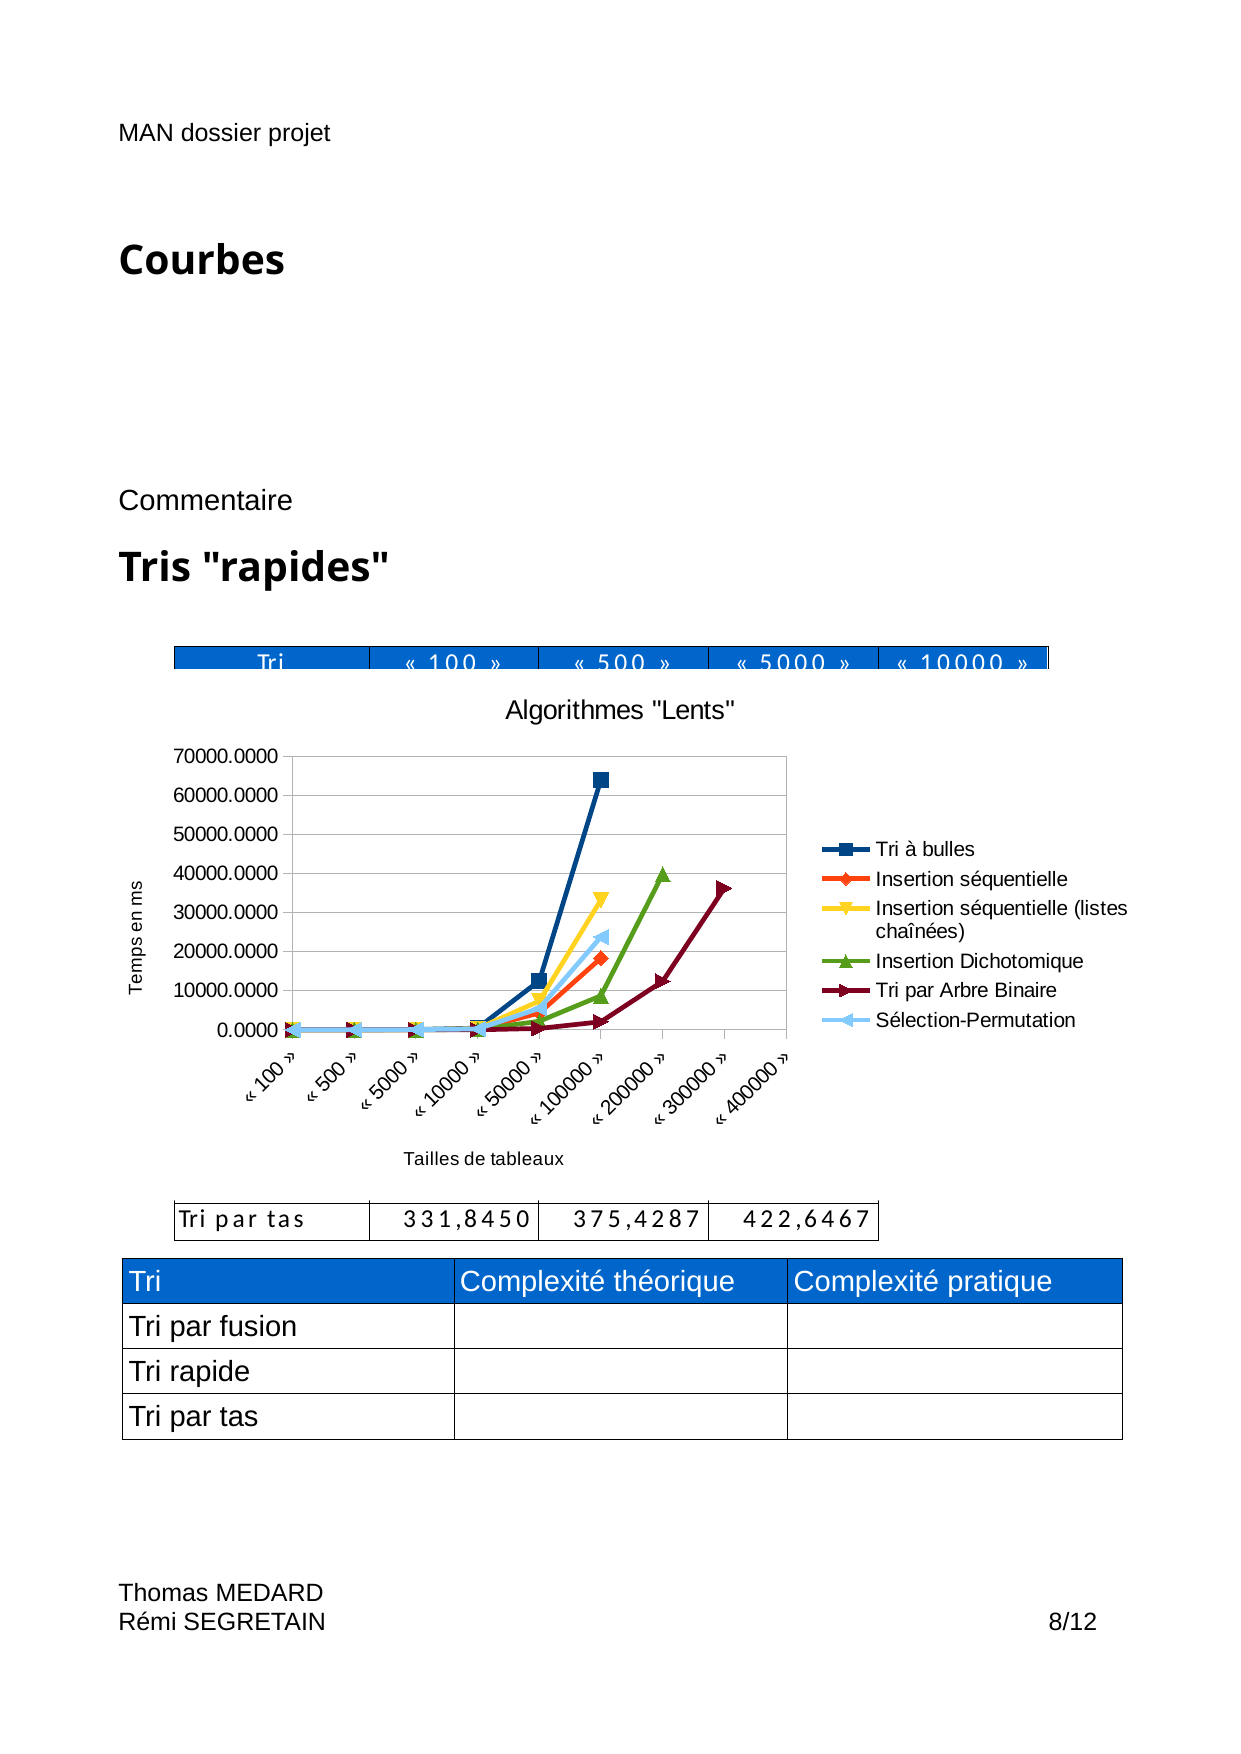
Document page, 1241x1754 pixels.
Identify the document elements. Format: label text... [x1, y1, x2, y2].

table_header Tri [123, 1259, 454, 1303]
subtitle Courbes [118, 231, 1122, 286]
table_cell [455, 1304, 787, 1348]
table_header Complexité théorique [455, 1259, 787, 1303]
text Commentaire [118, 483, 1122, 517]
table_cell [788, 1349, 1122, 1393]
table_cell [788, 1394, 1122, 1438]
table_header Complexité pratique [788, 1259, 1122, 1303]
table_cell Tri par fusion [123, 1304, 454, 1348]
table_cell Tri rapide [123, 1349, 454, 1393]
table_cell [788, 1304, 1122, 1348]
table_cell [455, 1394, 787, 1438]
table_cell [455, 1349, 787, 1393]
table_cell Tri par tas [123, 1394, 454, 1438]
subtitle Tris "rapides" [118, 537, 1122, 593]
